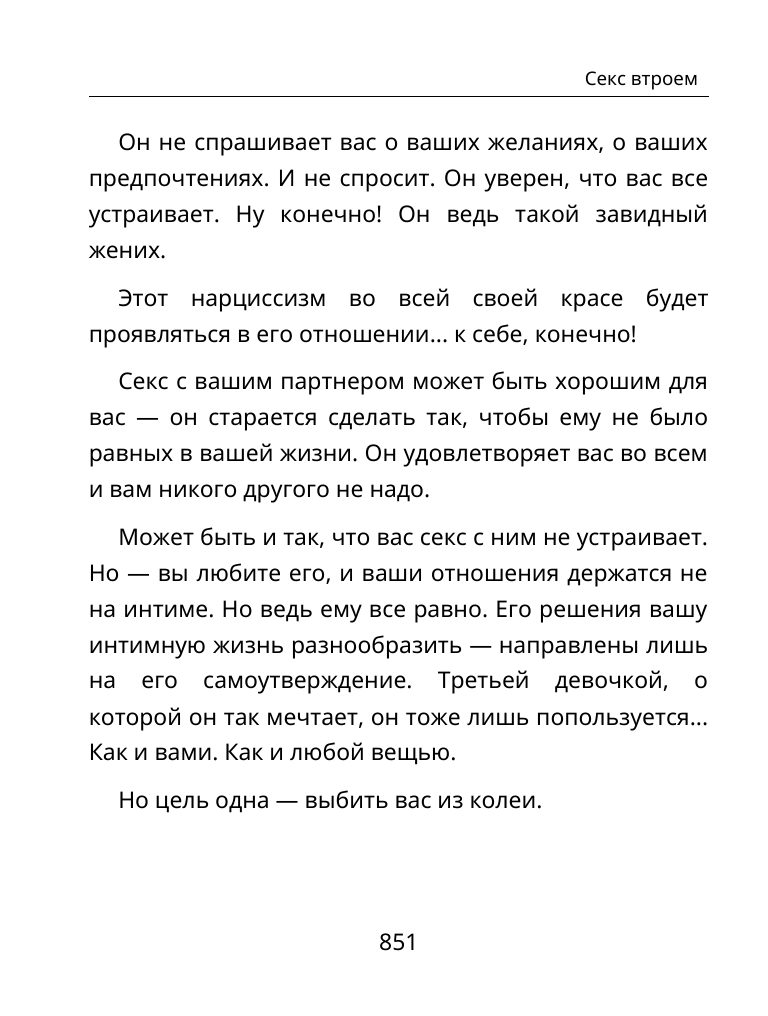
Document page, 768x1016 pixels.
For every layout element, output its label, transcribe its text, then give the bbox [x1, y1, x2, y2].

text Секс с вашим партнером может быть хорошим для вас — он старается сделать так, чтобы ему не было равных в вашей жизни. Он удовлетворяет вас во всем и вам никого другого не надо. [88, 365, 709, 504]
text Он не спрашивает вас о ваших желаниях, о ваших предпочтениях. И не спросит. Он уверен, что вас все устраивает. Ну конечно! Он ведь такой завидный жених. [88, 126, 709, 265]
text Но цель одна — выбить вас из колеи. [88, 784, 709, 815]
text Этот нарциссизм во всей своей красе будет проявляться в его отношении... к себе, конечно! [88, 282, 709, 349]
text Может быть и так, что вас секс с ним не устраивает. Но — вы любите его, и ваши отношения держатся не на интиме. Но ведь ему все равно. Его решения вашу интимную жизнь разнообразить — направлены лишь на его самоутверждение. Третьей девочкой, о которой он так мечтает, он тоже лишь попользуется... Как и вами. Как и любой вещью. [88, 521, 709, 768]
